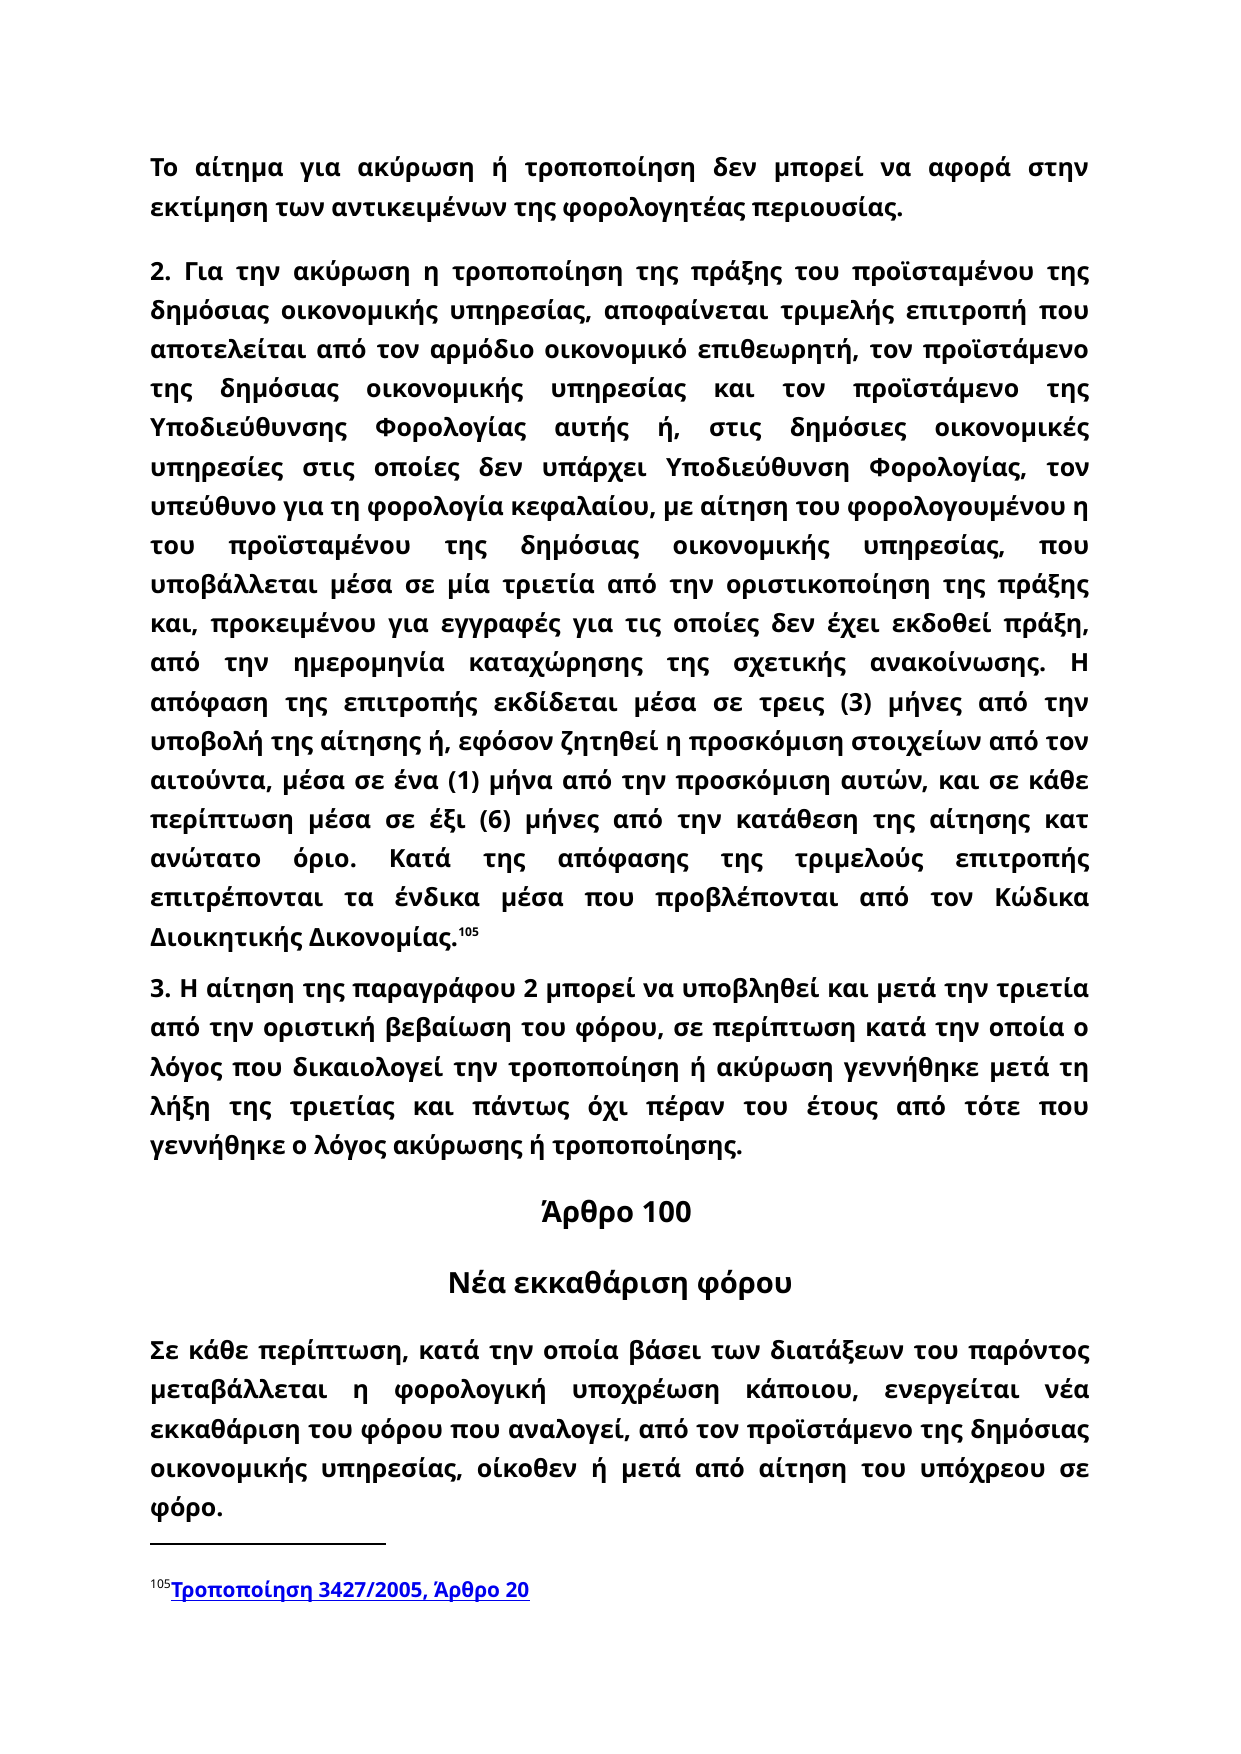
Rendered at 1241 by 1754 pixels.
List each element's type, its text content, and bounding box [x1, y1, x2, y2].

text 3. Η αίτηση της παραγράφου 2 μπορεί να υποβληθεί και μετά την τριετία από την οριστική βεβαίωση του φόρου, σε περίπτωση κατά την οποία ο λόγος που δικαιολογεί την τροποποίηση ή ακύρωση γεννήθηκε μετά τη λήξη της τριετίας και πάντως όχι πέραν του έτους από τότε που γεννήθηκε ο λόγος ακύρωσης ή τροποποίησης. [150, 971, 1090, 1162]
text 2. Για την ακύρωση η τροποποίηση της πράξης του προϊσταμένου της δημόσιας οικονομικής υπηρεσίας, αποφαίνεται τριμελής επιτροπή που αποτελείται από τον αρμόδιο οικονομικό επιθεωρητή, τον προϊστάμενο της δημόσιας οικονομικής υπηρεσίας και τον προϊστάμενο της Υποδιεύθυνσης Φορολογίας αυτής ή, στις δημόσιες οικονομικές υπηρεσίες στις οποίες δεν υπάρχει Υποδιεύθυνση Φορολογίας, τον υπεύθυνο για τη φορολογία κεφαλαίου, με αίτηση του φορολογουμένου η του προϊσταμένου της δημόσιας οικονομικής υπηρεσίας, που υποβάλλεται μέσα σε μία τριετία από την οριστικοποίηση της πράξης και, προκειμένου για εγγραφές για τις οποίες δεν έχει εκδοθεί πράξη, από την ημερομηνία καταχώρησης της σχετικής ανακοίνωσης. Η απόφαση της επιτροπής εκδίδεται μέσα σε τρεις (3) μήνες από την υποβολή της αίτησης ή, εφόσον ζητηθεί η προσκόμιση στοιχείων από τον αιτούντα, μέσα σε ένα (1) μήνα από την προσκόμιση αυτών, και σε κάθε περίπτωση μέσα σε έξι (6) μήνες από την κατάθεση της αίτησης κατ ανώτατο όριο. Κατά της απόφασης της τριμελούς επιτροπής επιτρέπονται τα ένδικα μέσα που προβλέπονται από τον Κώδικα Διοικητικής Δικονομίας. [150, 253, 1090, 953]
subtitle Νέα εκκαθάριση φόρου [150, 1262, 1090, 1302]
subtitle Άρθρο 100 [150, 1192, 1090, 1231]
text Το αίτημα για ακύρωση ή τροποποίηση δεν μπορεί να αφορά στην εκτίμηση των αντικειμένων της φορολογητέας περιουσίας. [150, 150, 1090, 223]
text Σε κάθε περίπτωση, κατά την οποία βάσει των διατάξεων του παρόντος μεταβάλλεται η φορολογική υποχρέωση κάποιου, ενεργείται νέα εκκαθάριση του φόρου που αναλογεί, από τον προϊστάμενο της δημόσιας οικονομικής υπηρεσίας, οίκοθεν ή μετά από αίτηση του υπόχρεου σε φόρο. [150, 1333, 1090, 1524]
text Τροποποίηση 3427/2005, Άρθρο 20 [150, 1576, 1090, 1604]
